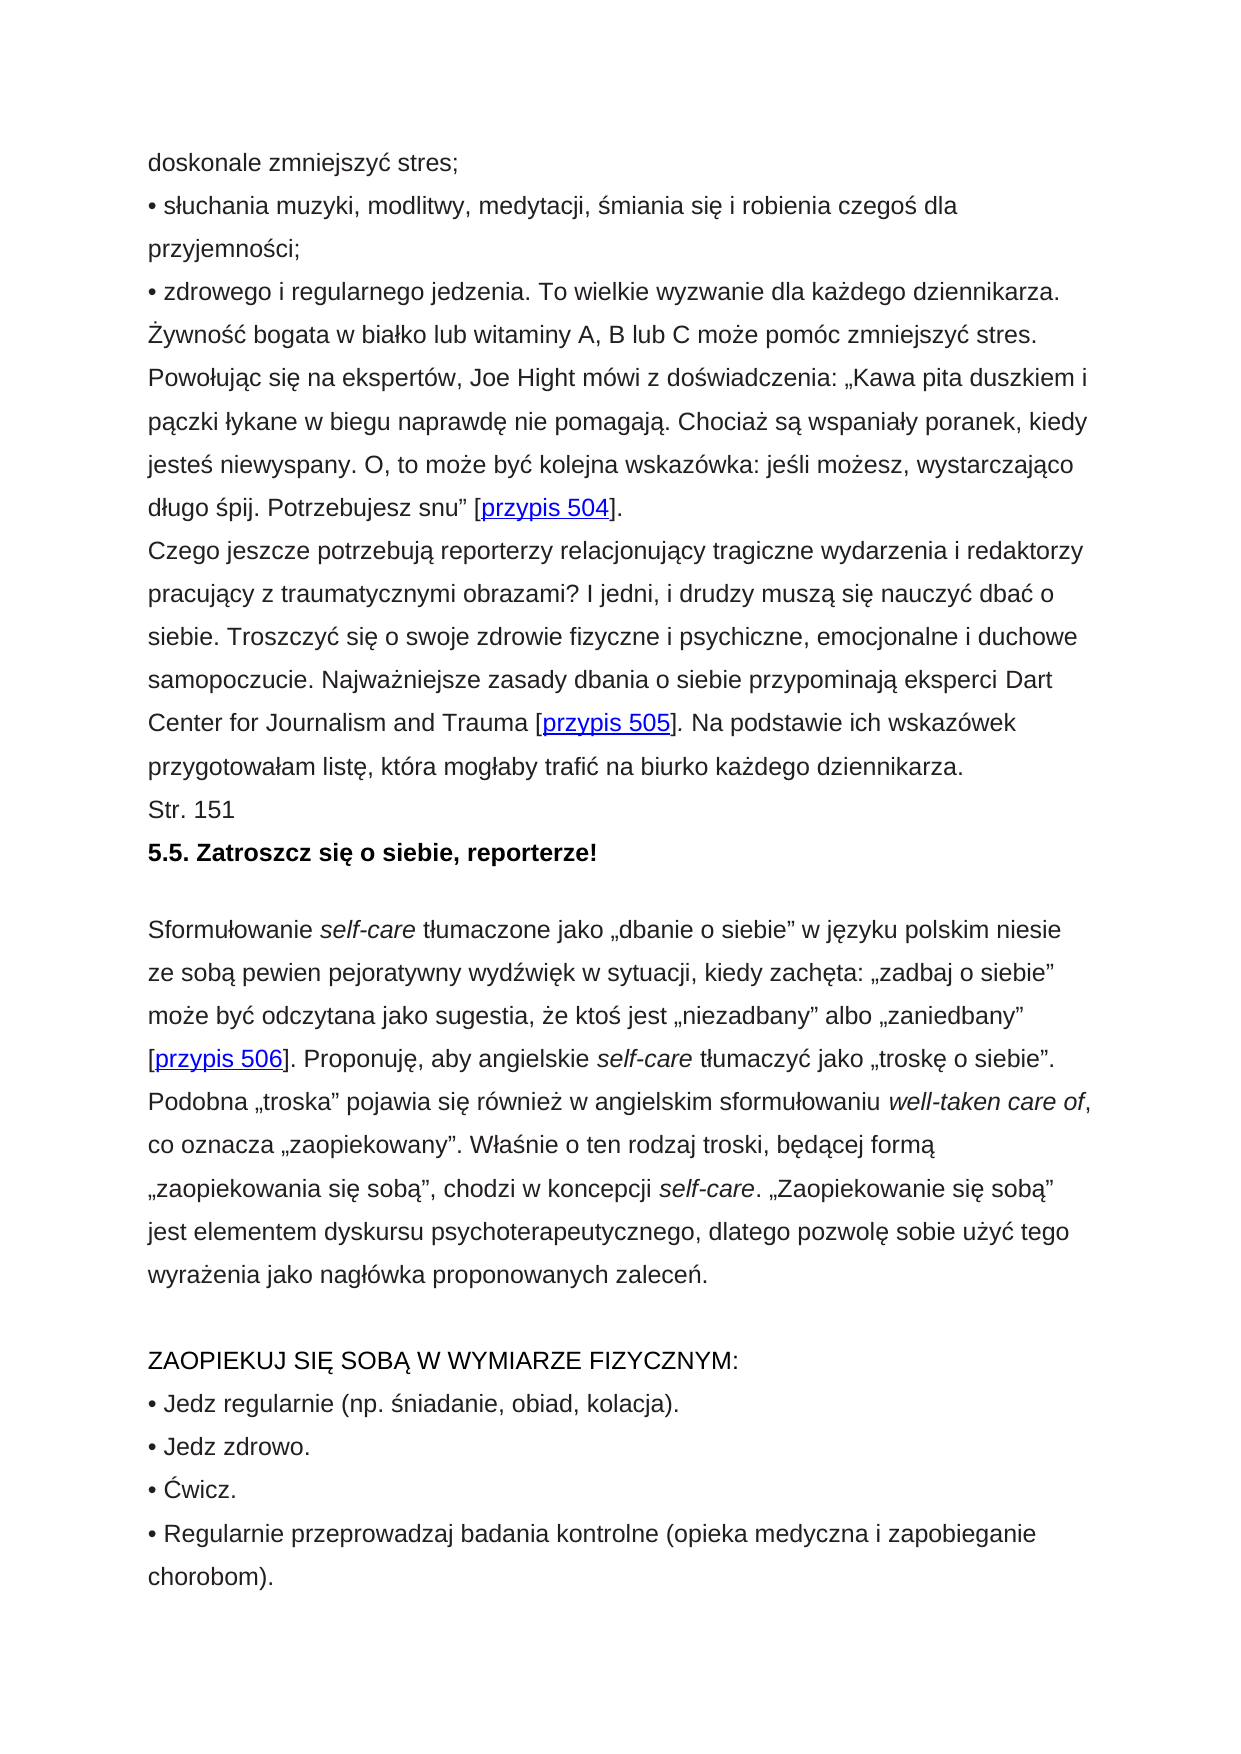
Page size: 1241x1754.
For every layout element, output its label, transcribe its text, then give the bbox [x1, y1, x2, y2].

text • zdrowego i regularnego jedzenia. To wielkie wyzwanie dla każdego dziennikarza. Żywność bogata w białko lub witaminy A, B lub C może pomóc zmniejszyć stres. Powołując się na ekspertów, Joe Hight mówi z doświadczenia: „Kawa pita duszkiem i pączki łykane w biegu naprawdę nie pomagają. Chociaż są wspaniały poranek, kiedy jesteś niewyspany. O, to może być kolejna wskazówka: jeśli możesz, wystarczająco długo śpij. Potrzebujesz snu” [przypis 504]. [148, 277, 1092, 521]
text • Jedz regularnie (np. śniadanie, obiad, kolacja). [148, 1389, 1092, 1418]
subtitle ZAOPIEKUJ SIĘ SOBĄ W WYMIARZE FIZYCZNYM: [148, 1346, 1092, 1375]
text • słuchania muzyki, modlitwy, medytacji, śmiania się i robienia czegoś dla przyjemności; [148, 191, 1092, 263]
text Sformułowanie self-care tłumaczone jako „dbanie o siebie” w języku polskim niesie ze sobą pewien pejoratywny wydźwięk w sytuacji, kiedy zachęta: „zadbaj o siebie” może być odczytana jako sugestia, że ktoś jest „niezadbany” albo „zaniedbany” [przypis 506]. Proponuję, aby angielskie self-care tłumaczyć jako „troskę o siebie”. Podobna „troska” pojawia się również w angielskim sformułowaniu well-taken care of, co oznacza „zaopiekowany”. Właśnie o ten rodzaj troski, będącej formą „zaopiekowania się sobą”, chodzi w koncepcji self-care. „Zaopiekowanie się sobą” jest elementem dyskursu psychoterapeutycznego, dlatego pozwolę sobie użyć tego wyrażenia jako nagłówka proponowanych zaleceń. [148, 915, 1092, 1289]
text • Jedz zdrowo. [148, 1432, 1092, 1461]
text • Ćwicz. [148, 1476, 1092, 1504]
text doskonale zmniejszyć stres; [148, 148, 1092, 176]
text Str. 151 [148, 794, 1092, 823]
text Czego jeszcze potrzebują reporterzy relacjonujący tragiczne wydarzenia i redaktorzy pracujący z traumatycznymi obrazami? I jedni, i drudzy muszą się nauczyć dbać o siebie. Troszczyć się o swoje zdrowie fizyczne i psychiczne, emocjonalne i duchowe samopoczucie. Najważniejsze zasady dbania o siebie przypominają eksperci Dart Center for Journalism and Trauma [przypis 505]. Na podstawie ich wskazówek przygotowałam listę, która mogłaby trafić na biurko każdego dziennikarza. [148, 536, 1092, 780]
text • Regularnie przeprowadzaj badania kontrolne (opieka medyczna i zapobieganie chorobom). [148, 1519, 1092, 1591]
subtitle 5.5. Zatroszcz się o siebie, reporterze! [148, 838, 1092, 866]
